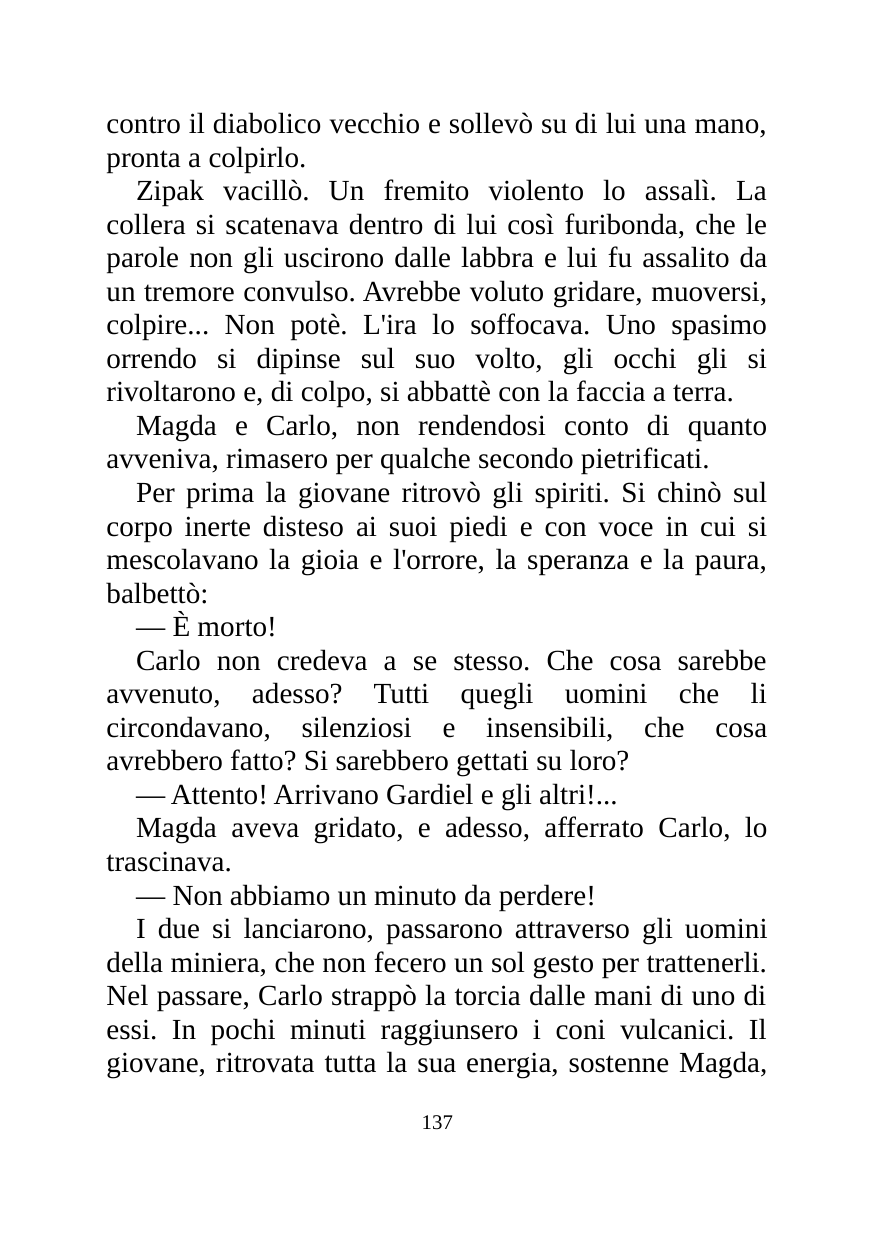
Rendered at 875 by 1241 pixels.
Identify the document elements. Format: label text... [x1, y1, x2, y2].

text Magda aveva gridato, e adesso, afferrato Carlo, lo trascinava. [106, 811, 768, 878]
text contro il diabolico vecchio e sollevò su di lui una mano, pronta a colpirlo. [106, 106, 768, 173]
text Zipak vacillò. Un fremito violento lo assalì. La collera si scatenava dentro di lui così furibonda, che le parole non gli uscirono dalle labbra e lui fu assalito da un tremore convulso. Avrebbe voluto gridare, muoversi, colpire... Non potè. L'ira lo soffocava. Uno spasimo orrendo si dipinse sul suo volto, gli occhi gli si rivoltarono e, di colpo, si abbattè con la faccia a terra. [106, 173, 768, 408]
text I due si lanciarono, passarono attraverso gli uomini della miniera, che non fecero un sol gesto per trattenerli. Nel passare, Carlo strappò la torcia dalle mani di uno di essi. In pochi minuti raggiunsero i coni vulcanici. Il giovane, ritrovata tutta la sua energia, sostenne Magda, [106, 911, 768, 1079]
text — È morto! [106, 609, 768, 643]
text — Attento! Arrivano Gardiel e gli altri!... [106, 777, 768, 811]
text Per prima la giovane ritrovò gli spiriti. Si chinò sul corpo inerte disteso ai suoi piedi e con voce in cui si mescolavano la gioia e l'orrore, la speranza e la paura, balbettò: [106, 475, 768, 609]
text Carlo non credeva a se stesso. Che cosa sarebbe avvenuto, adesso? Tutti quegli uomini che li circondavano, silenziosi e insensibili, che cosa avrebbero fatto? Si sarebbero gettati su loro? [106, 643, 768, 777]
text Magda e Carlo, non rendendosi conto di quanto avveniva, rimasero per qualche secondo pietrificati. [106, 408, 768, 475]
text — Non abbiamo un minuto da perdere! [106, 878, 768, 911]
